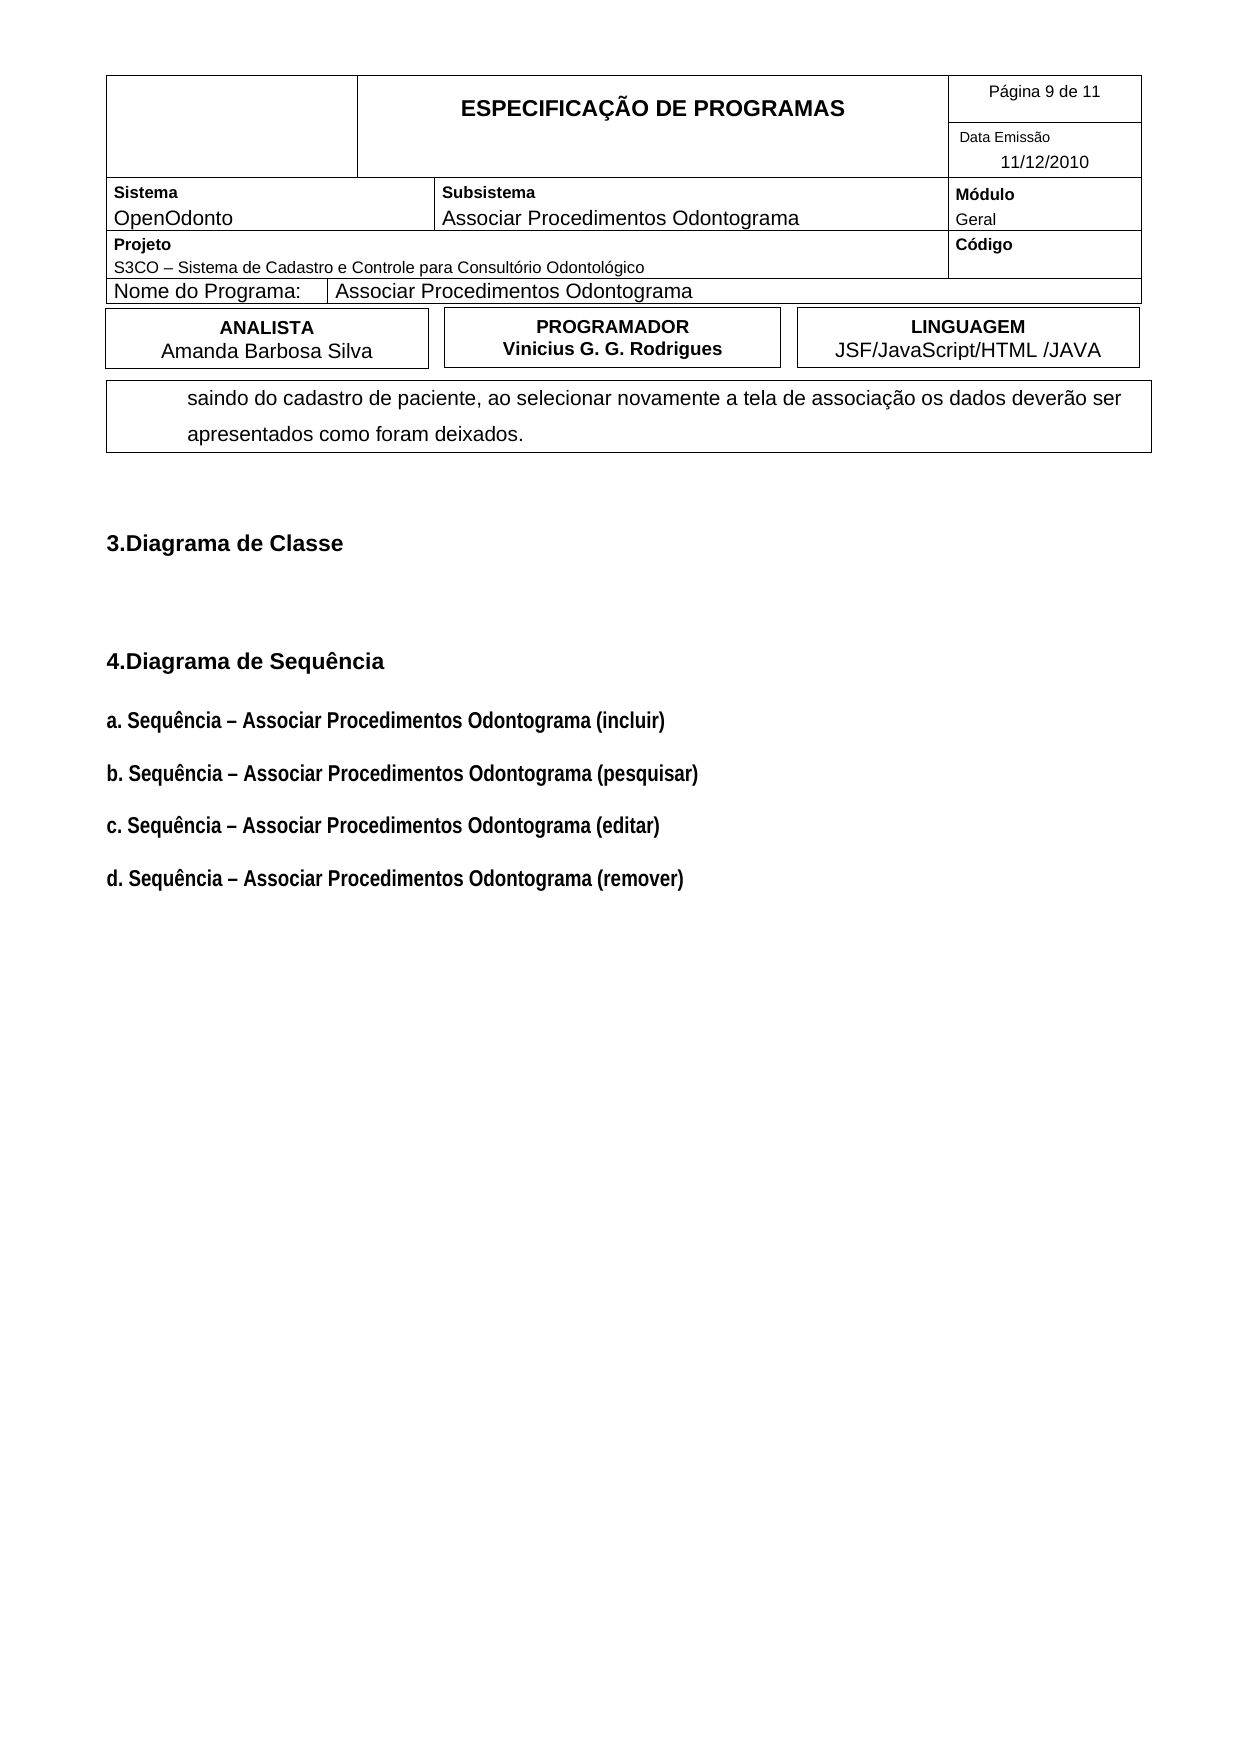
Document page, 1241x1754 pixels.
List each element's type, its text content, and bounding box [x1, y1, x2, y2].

subtitle Sequência – Associar Procedimentos Odontograma (remover) [106, 865, 1151, 891]
subtitle Sequência – Associar Procedimentos Odontograma (incluir) [106, 707, 1151, 733]
subtitle Sequência – Associar Procedimentos Odontograma (pesquisar) [106, 759, 1151, 786]
subtitle Diagrama de Sequência [106, 648, 1151, 674]
subtitle Diagrama de Classe [106, 530, 1151, 556]
table_header saindo do cadastro de paciente, ao selecionar novamente a tela de associação os dados deverão ser apresentados como foram deixados. [107, 381, 1151, 452]
subtitle Sequência – Associar Procedimentos Odontograma (editar) [106, 812, 1151, 839]
